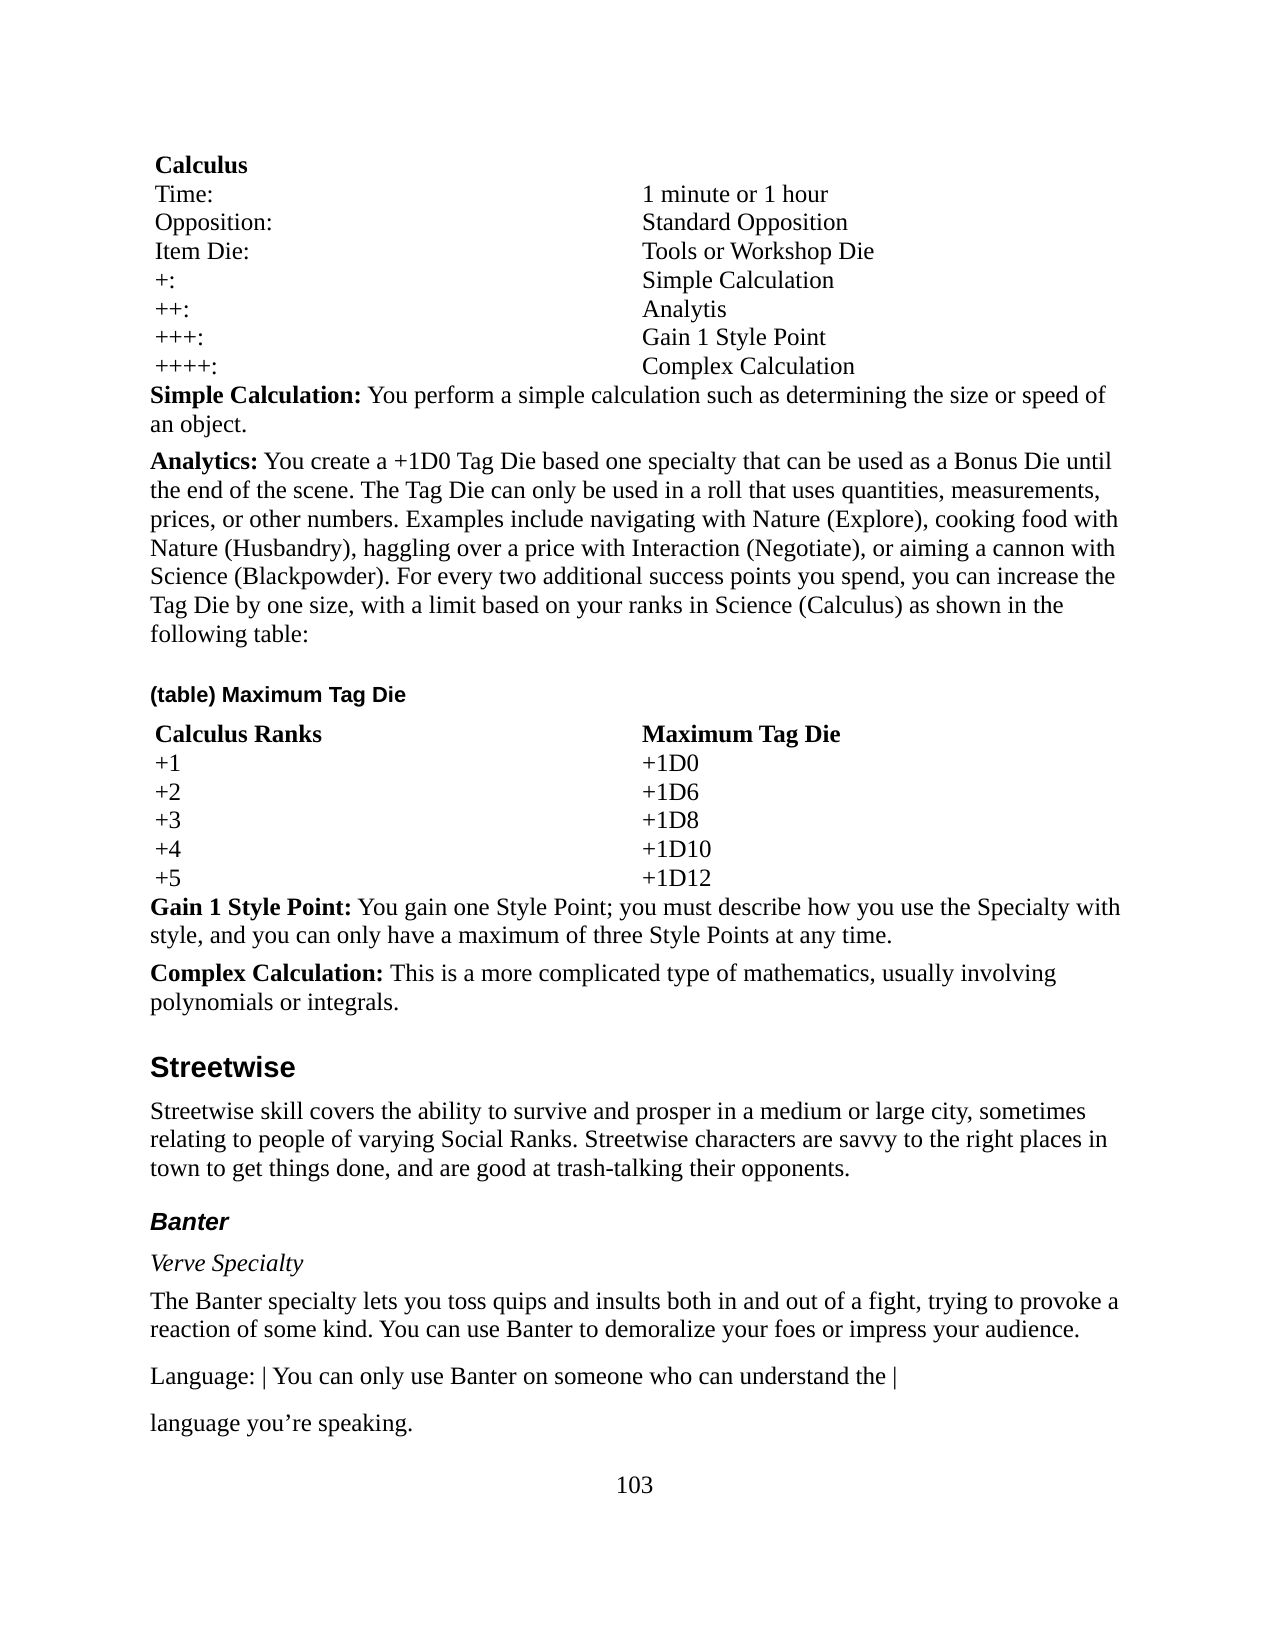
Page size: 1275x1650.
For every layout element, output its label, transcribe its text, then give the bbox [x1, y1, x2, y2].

table_cell Standard Opposition [638, 208, 1125, 236]
table_cell Gain 1 Style Point [638, 323, 1125, 351]
table_cell +2 [150, 777, 637, 806]
table_header Calculus Ranks [150, 719, 637, 748]
text Language: | You can only use Banter on someone who can understand the | [150, 1361, 1125, 1390]
table_cell Item Die: [150, 236, 637, 265]
table_cell ++++: [150, 351, 637, 380]
table_cell +1D6 [638, 777, 1125, 806]
table_cell Complex Calculation [638, 351, 1125, 380]
text The Banter specialty lets you toss quips and insults both in and out of a fight, trying to provoke a reaction of some kind. You can use Banter to demoralize your foes or impress your audience. [150, 1286, 1125, 1343]
subtitle (table) Maximum Tag Die [150, 682, 1125, 707]
text Complex Calculation: This is a more complicated type of mathematics, usually involving polynomials or integrals. [150, 958, 1125, 1016]
table_cell +1 [150, 748, 637, 777]
table_cell Tools or Workshop Die [638, 236, 1125, 265]
text Analytics: You create a +1D0 Tag Die based one specialty that can be used as a Bonus Die until the end of the scene. The Tag Die can only be used in a roll that uses quantities, measurements, prices, or other numbers. Examples include navigating with Nature (Explore), cooking food with Nature (Husbandry), haggling over a price with Interaction (Negotiate), or aiming a cannon with Science (Blackpowder). For every two additional success points you spend, you can increase the Tag Die by one size, with a limit based on your ranks in Science (Calculus) as shown in the following table: [150, 446, 1125, 648]
table_cell +4 [150, 834, 637, 863]
subtitle Banter [150, 1207, 1125, 1236]
text Gain 1 Style Point: You gain one Style Point; you must describe how you use the Specialty with style, and you can only have a maximum of three Style Points at any time. [150, 892, 1125, 949]
table_header Maximum Tag Die [638, 719, 1125, 748]
table_cell +1D10 [638, 834, 1125, 863]
table_header [638, 150, 1125, 179]
table_cell +1D0 [638, 748, 1125, 777]
table_cell Opposition: [150, 208, 637, 236]
text language you’re speaking. [150, 1408, 1125, 1437]
table_cell +1D8 [638, 806, 1125, 834]
table_cell +++: [150, 323, 637, 351]
table_cell Simple Calculation [638, 265, 1125, 294]
table_header Calculus [150, 150, 637, 179]
text Simple Calculation: You perform a simple calculation such as determining the size or speed of an object. [150, 380, 1125, 437]
text Verve Specialty [150, 1248, 1125, 1277]
table_cell +1D12 [638, 863, 1125, 892]
subtitle Streetwise [150, 1050, 1125, 1083]
table_cell 1 minute or 1 hour [638, 179, 1125, 207]
table_cell +3 [150, 806, 637, 834]
table_cell Time: [150, 179, 637, 207]
table_cell Analytis [638, 294, 1125, 322]
table_cell +: [150, 265, 637, 294]
table_cell ++: [150, 294, 637, 322]
table_cell +5 [150, 863, 637, 892]
text Streetwise skill covers the ability to survive and prosper in a medium or large city, sometimes relating to people of varying Social Ranks. Streetwise characters are savvy to the right places in town to get things done, and are good at trash-talking their opponents. [150, 1096, 1125, 1182]
